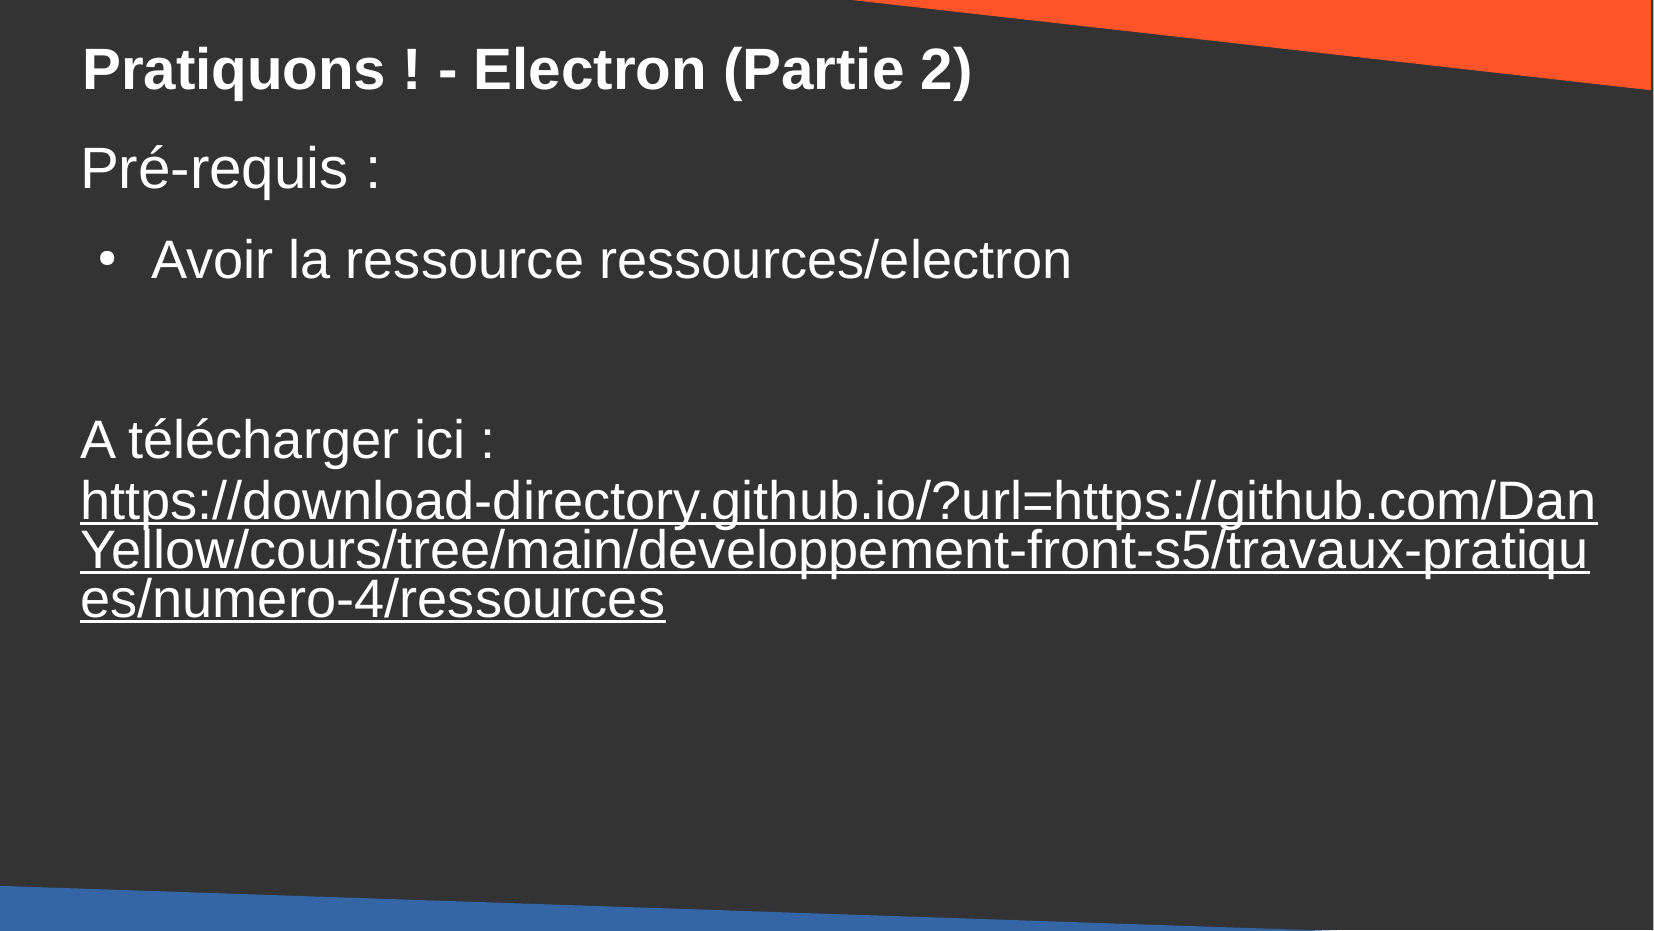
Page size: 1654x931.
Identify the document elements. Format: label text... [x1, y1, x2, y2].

list Pré-requis : Avoir la ressource ressources/electron A télécharger ici : https://download-directory.github.io/?url=https://github.com/DanYellow/cours/tree/main/developpement-front-s5/travaux-pratiques/numero-4/ressources [80, 135, 1620, 721]
text_box [0, 885, 1337, 931]
title Pratiquons ! - Electron (Partie 2) [82, 37, 1571, 114]
text_box [851, 0, 1652, 91]
